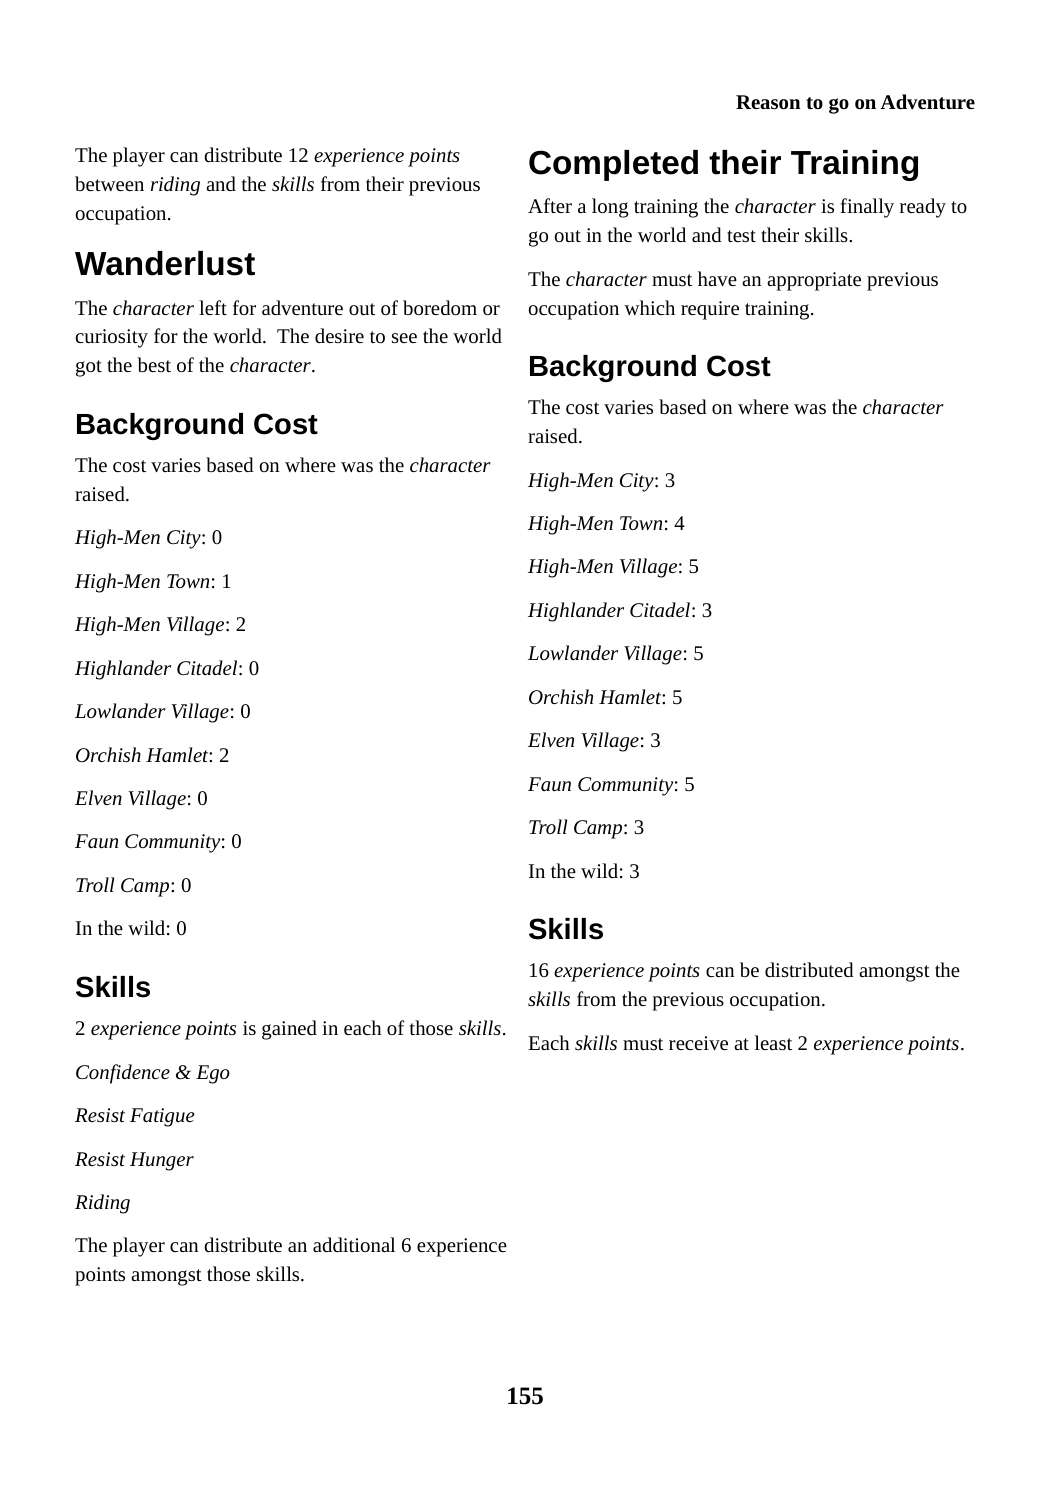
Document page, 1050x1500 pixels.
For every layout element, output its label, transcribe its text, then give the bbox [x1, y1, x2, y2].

text Lowlander Village: 5 [528, 641, 975, 665]
subtitle Skills [528, 912, 975, 946]
text Resist Fatigue [75, 1103, 522, 1127]
text The cost varies based on where was the character raised. [75, 453, 522, 506]
text The player can distribute 12 experience points between riding and the skills from their previous occupation. [75, 143, 522, 225]
text Faun Community: 0 [75, 829, 522, 853]
text After a long training the character is finally ready to go out in the world and test their skills. [528, 194, 975, 247]
text The cost varies based on where was the character raised. [528, 395, 975, 448]
text Orchish Hamlet: 2 [75, 742, 522, 767]
text Troll Camp: 0 [75, 873, 522, 897]
text Highlander Citadel: 3 [528, 598, 975, 622]
text High-Men Town: 1 [75, 569, 522, 593]
text Elven Village: 3 [528, 728, 975, 752]
text Each skills must receive at least 2 experience points. [528, 1031, 975, 1055]
text High-Men Village: 5 [528, 554, 975, 578]
text The character must have an appropriate previous occupation which require training. [528, 267, 975, 319]
text Troll Camp: 3 [528, 815, 975, 839]
text In the wild: 0 [75, 916, 522, 940]
text High-Men Village: 2 [75, 612, 522, 636]
text Faun Community: 5 [528, 772, 975, 796]
text Orchish Hamlet: 5 [528, 685, 975, 709]
text In the wild: 3 [528, 858, 975, 883]
subtitle Background Cost [528, 349, 975, 383]
text Riding [75, 1190, 522, 1214]
text Confidence & Ego [75, 1059, 522, 1084]
text Elven Village: 0 [75, 786, 522, 810]
text 16 experience points can be distributed amongst the skills from the previous occupation. [528, 958, 975, 1011]
text High-Men Town: 4 [528, 511, 975, 535]
text Resist Hunger [75, 1146, 522, 1171]
subtitle Wanderlust [75, 244, 522, 283]
text High-Men City: 0 [75, 525, 522, 549]
text 2 experience points is gained in each of those skills. [75, 1016, 522, 1040]
text The character left for adventure out of boredom or curiosity for the world. The desire to see the world got the best of the character. [75, 295, 522, 377]
text The player can distribute an additional 6 experience points amongst those skills. [75, 1233, 522, 1286]
subtitle Skills [75, 970, 522, 1004]
subtitle Completed their Training [528, 143, 975, 182]
text Highlander Citadel: 0 [75, 656, 522, 680]
text Lowlander Village: 0 [75, 699, 522, 723]
subtitle Background Cost [75, 407, 522, 441]
text High-Men City: 3 [528, 468, 975, 492]
